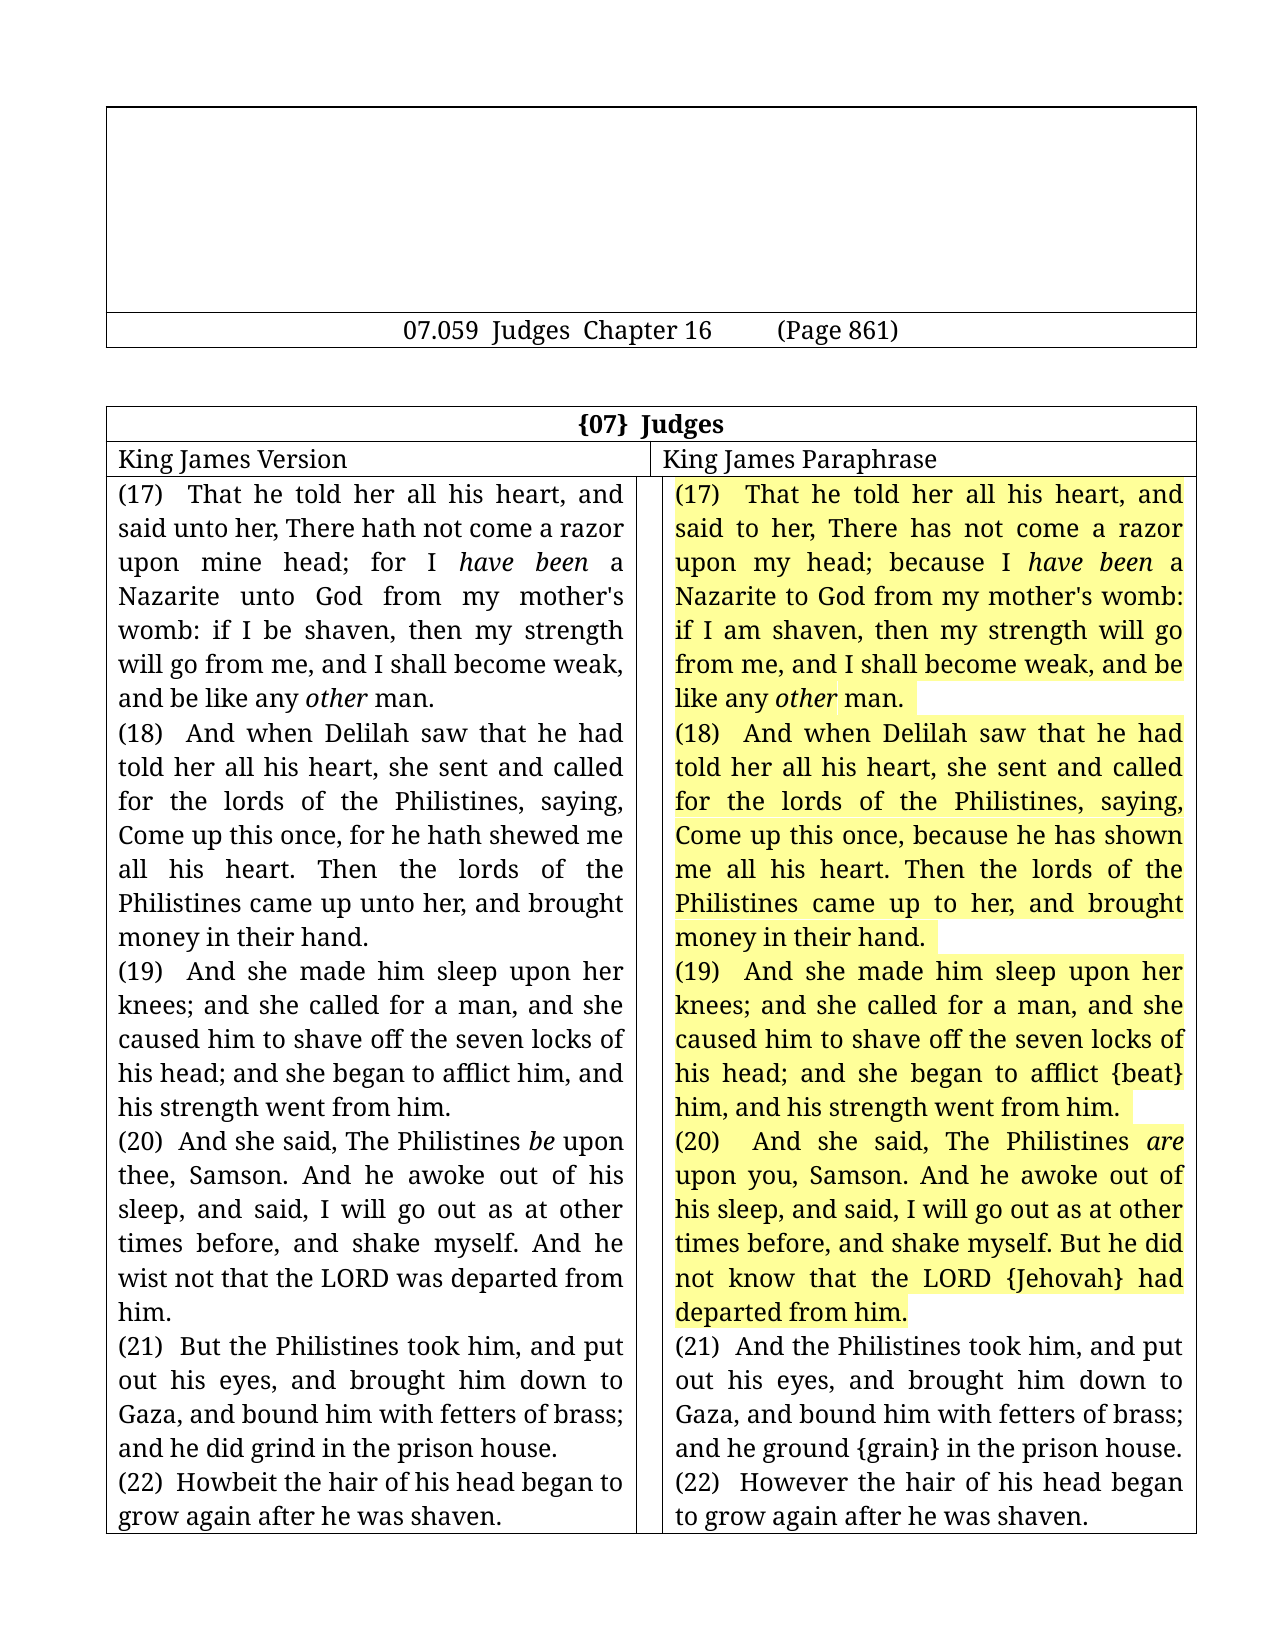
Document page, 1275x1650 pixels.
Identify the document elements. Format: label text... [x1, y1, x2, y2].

table_cell 07.059 Judges Chapter 16 (Page 861) [107, 313, 1196, 347]
table_cell (17) That he told her all his heart, and said unto her, There hath not come a razor upon mine head; for I have been a Nazarite unto God from my mother's womb: if I be shaven, then my strength will go from me, and I shall become weak, and be like any other man. (18) And when Delilah saw that he had told her all his heart, she sent and called for the lords of the Philistines, saying, Come up this once, for he hath shewed me all his heart. Then the lords of the Philistines came up unto her, and brought money in their hand. (19) And she made him sleep upon her knees; and she called for a man, and she caused him to shave off the seven locks of his head; and she began to afflict him, and his strength went from him. (20) And she said, The Philistines be upon thee, Samson. And he awoke out of his sleep, and said, I will go out as at other times before, and shake myself. And he wist not that the LORD was departed from him. (21) But the Philistines took him, and put out his eyes, and brought him down to Gaza, and bound him with fetters of brass; and he did grind in the prison house. (22) Howbeit the hair of his head began to grow again after he was shaven. [107, 477, 636, 1533]
table_cell King James Version [107, 442, 650, 476]
table_header {07} Judges [107, 407, 1196, 441]
table_cell (17) That he told her all his heart, and said to her, There has not come a razor upon my head; because I have been a Nazarite to God from my mother's womb: if I am shaven, then my strength will go from me, and I shall become weak, and be like any other man. (18) And when Delilah saw that he had told her all his heart, she sent and called for the lords of the Philistines, saying, Come up this once, because he has shown me all his heart. Then the lords of the Philistines came up to her, and brought money in their hand. (19) And she made him sleep upon her knees; and she called for a man, and she caused him to shave off the seven locks of his head; and she began to afflict {beat} him, and his strength went from him. (20) And she said, The Philistines are upon you, Samson. And he awoke out of his sleep, and said, I will go out as at other times before, and shake myself. But he did not know that the LORD {Jehovah} had departed from him. (21) And the Philistines took him, and put out his eyes, and brought him down to Gaza, and bound him with fetters of brass; and he ground {grain} in the prison house. (22) However the hair of his head began to grow again after he was shaven. [663, 477, 1196, 1533]
table_cell King James Paraphrase [651, 442, 1196, 476]
table_cell [107, 108, 1196, 312]
table_cell [637, 477, 662, 1533]
